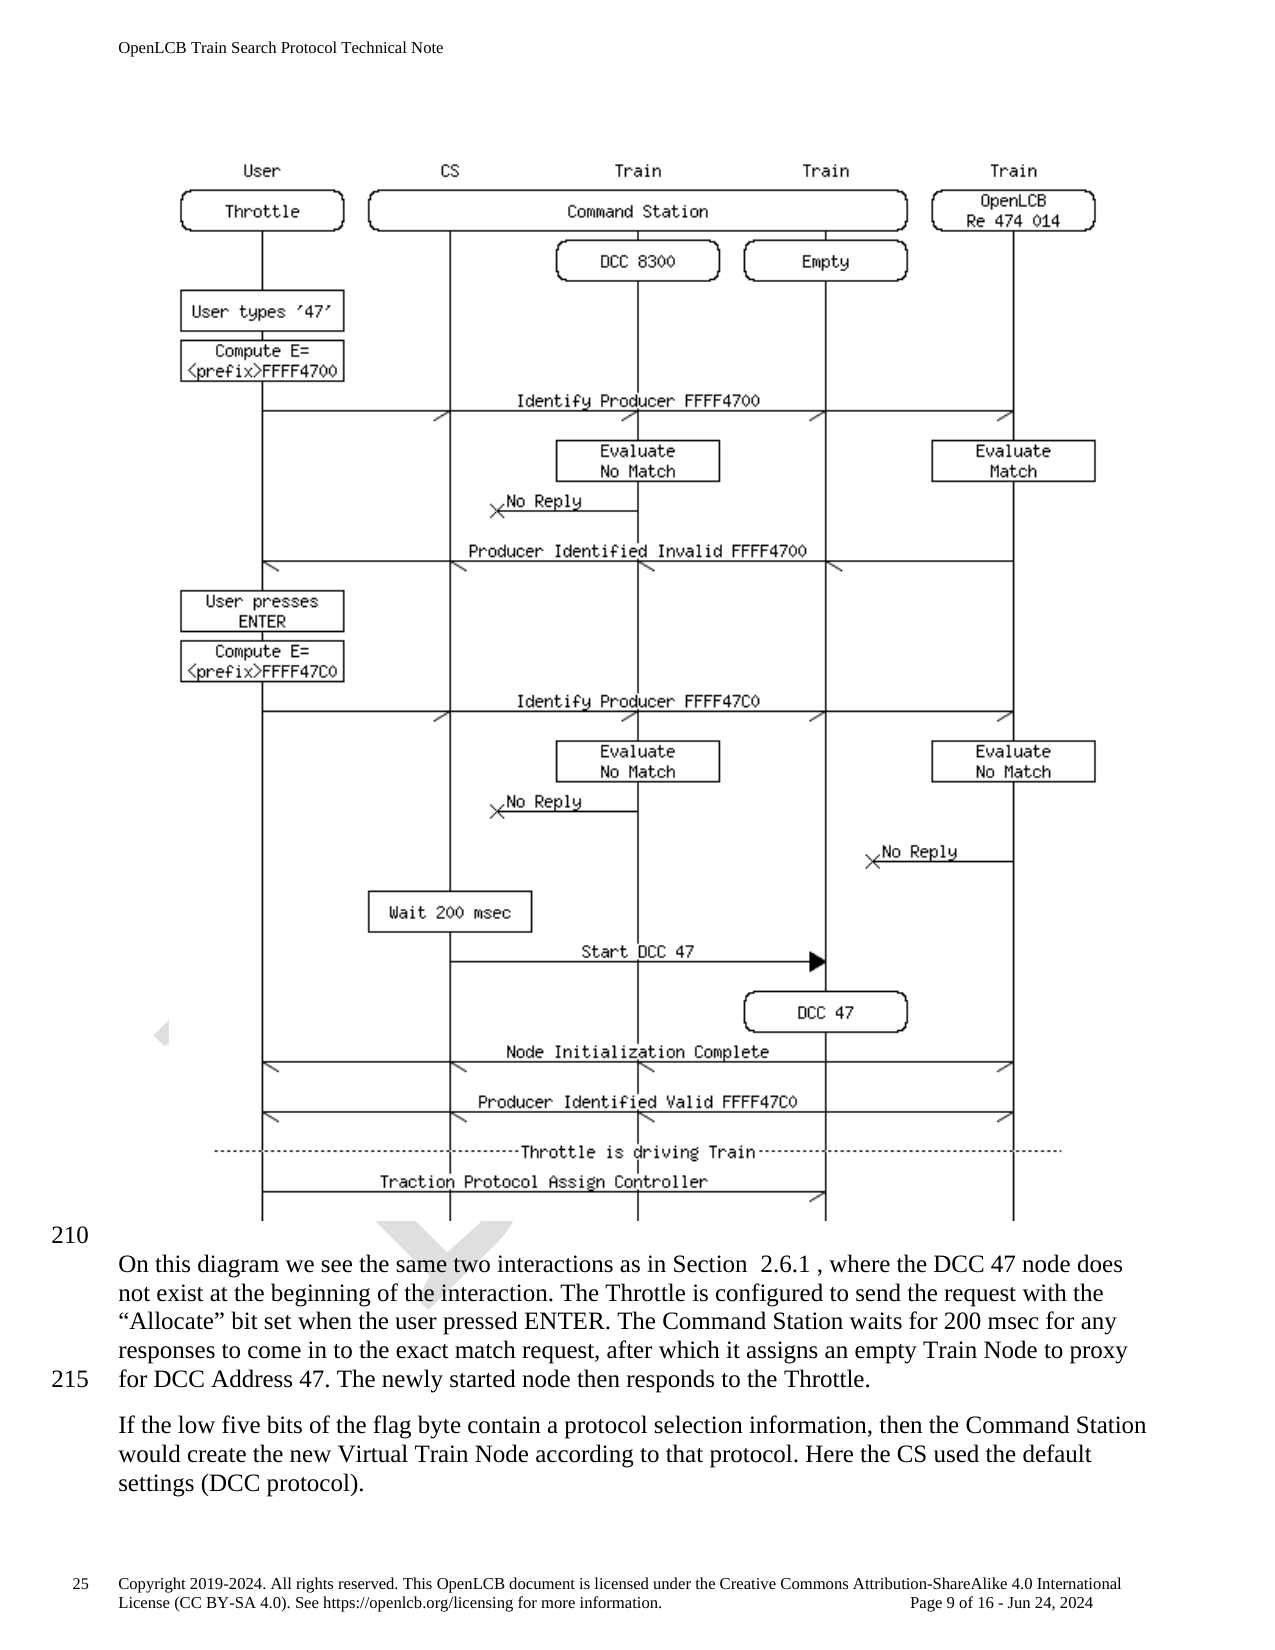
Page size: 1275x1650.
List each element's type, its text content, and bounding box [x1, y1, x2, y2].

picture [168, 150, 1107, 1221]
text If the low five bits of the flag byte contain a protocol selection information, then the Command Station would create the new Virtual Train Node according to that protocol. Here the CS used the default settings (DCC protocol). [118, 1410, 1157, 1497]
text On this diagram we see the same two interactions as in Section 2.6.1 , where the DCC 47 node does not exist at the beginning of the interaction. The Throttle is configured to send the request with the “Allocate” bit set when the user pressed ENTER. The Command Station waits for 200 msec for any responses to come in to the exact match request, after which it assigns an empty Train Node to proxy for DCC Address 47. The newly started node then responds to the Throttle. [118, 1221, 1157, 1393]
